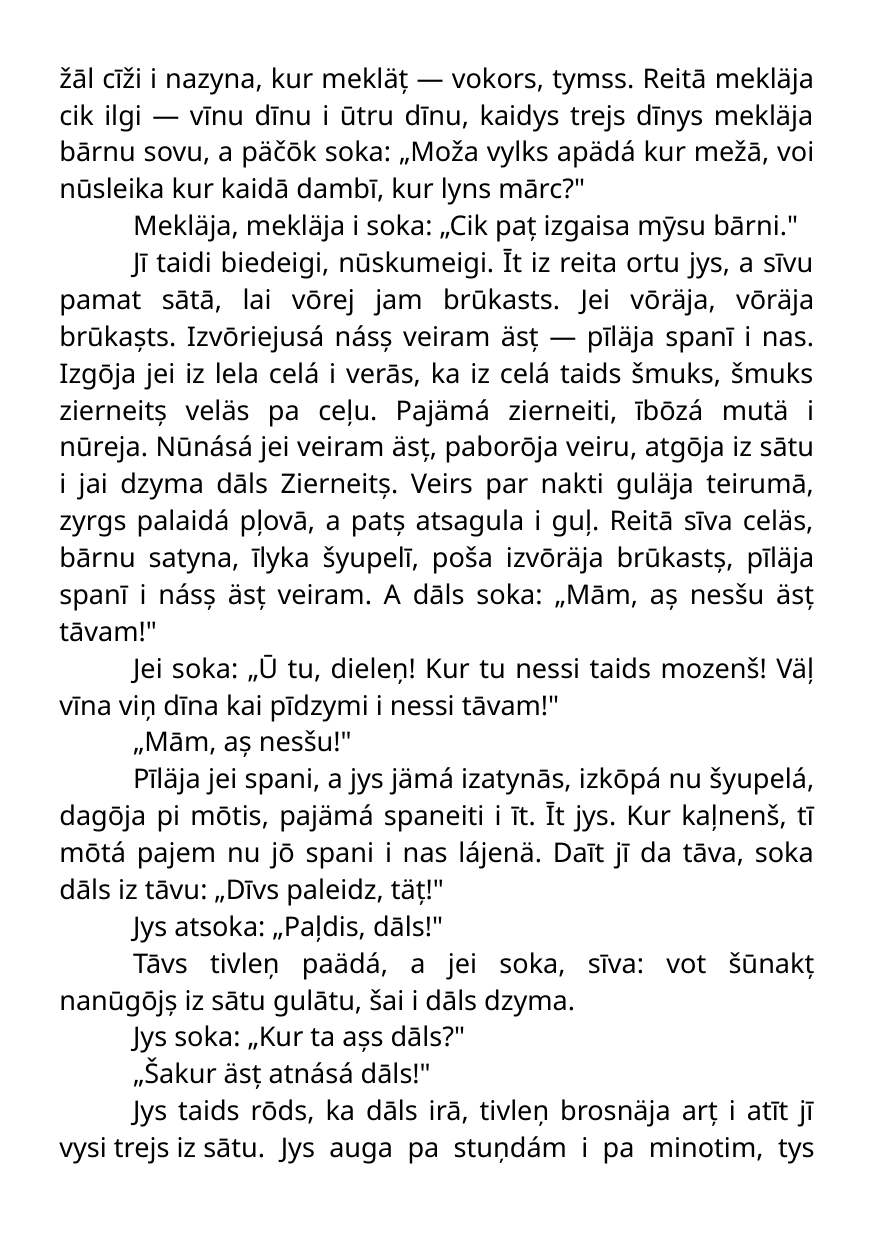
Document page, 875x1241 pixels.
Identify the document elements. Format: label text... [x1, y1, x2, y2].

text Jys taids rōds, ka dāls irā, tivleņ brosnäja arț i atīt jī vysi trejs iz sātu. Jys auga pa stuņdám i pa minotim, tys [59, 1092, 815, 1165]
text žāl cīži i nazyna, kur mekläț — vokors, tymss. Reitā mekläja cik ilgi — vīnu dīnu i ūtru dīnu, kaidys trejs dīnys mekläja bārnu sovu, a päčōk soka: „Moža vylks apädá kur mežā, voi nūsleika kur kaidā dambī, kur lyns mārc?" [59, 59, 815, 207]
text „Mām, aș nesšu!" [59, 723, 815, 760]
text Tāvs tivleņ paädá, a jei soka, sīva: vot šūnakț nanūgōjș iz sātu gulātu, šai i dāls dzyma. [59, 944, 815, 1018]
text Jys atsoka: „Paļdis, dāls!" [59, 907, 815, 944]
text Jys soka: „Kur ta așs dāls?" [59, 1018, 815, 1055]
text Jī taidi biedeigi, nūskumeigi. Īt iz reita ortu jys, a sīvu pamat sātā, lai vōrej jam brūkasts. Jei vōräja, vōräja brūkașts. Izvōriejusá násș veiram äsț — pīläja spanī i nas. Izgōja jei iz lela celá i verās, ka iz celá taids šmuks, šmuks zierneitș veläs pa ceļu. Pajämá zierneiti, ībōzá mutä i nūreja. Nūnásá jei veiram äsț, paborōja veiru, atgōja iz sātu i jai dzyma dāls Zierneitș. Veirs par nakti guläja teirumā, zyrgs palaidá pļovā, a patș atsagula i guļ. Reitā sīva celäs, bārnu satyna, īlyka šyupelī, poša izvōräja brūkastș, pīläja spanī i násș äsț veiram. A dāls soka: „Mām, aș nesšu äsț tāvam!" [59, 243, 815, 649]
text Mekläja, mekläja i soka: „Cik paț izgaisa mȳsu bārni." [59, 207, 815, 243]
text „Šakur äsț atnásá dāls!" [59, 1055, 815, 1092]
text Pīläja jei spani, a jys jämá izatynās, izkōpá nu šyupelá, dagōja pi mōtis, pajämá spaneiti i īt. Īt jys. Kur kaļnenš, tī mōtá pajem nu jō spani i nas lájenä. Daīt jī da tāva, soka dāls iz tāvu: „Dīvs paleidz, täț!" [59, 760, 815, 907]
text Jei soka: „Ū tu, dieleņ! Kur tu nessi taids mozenš! Väļ vīna viņ dīna kai pīdzymi i nessi tāvam!" [59, 649, 815, 723]
